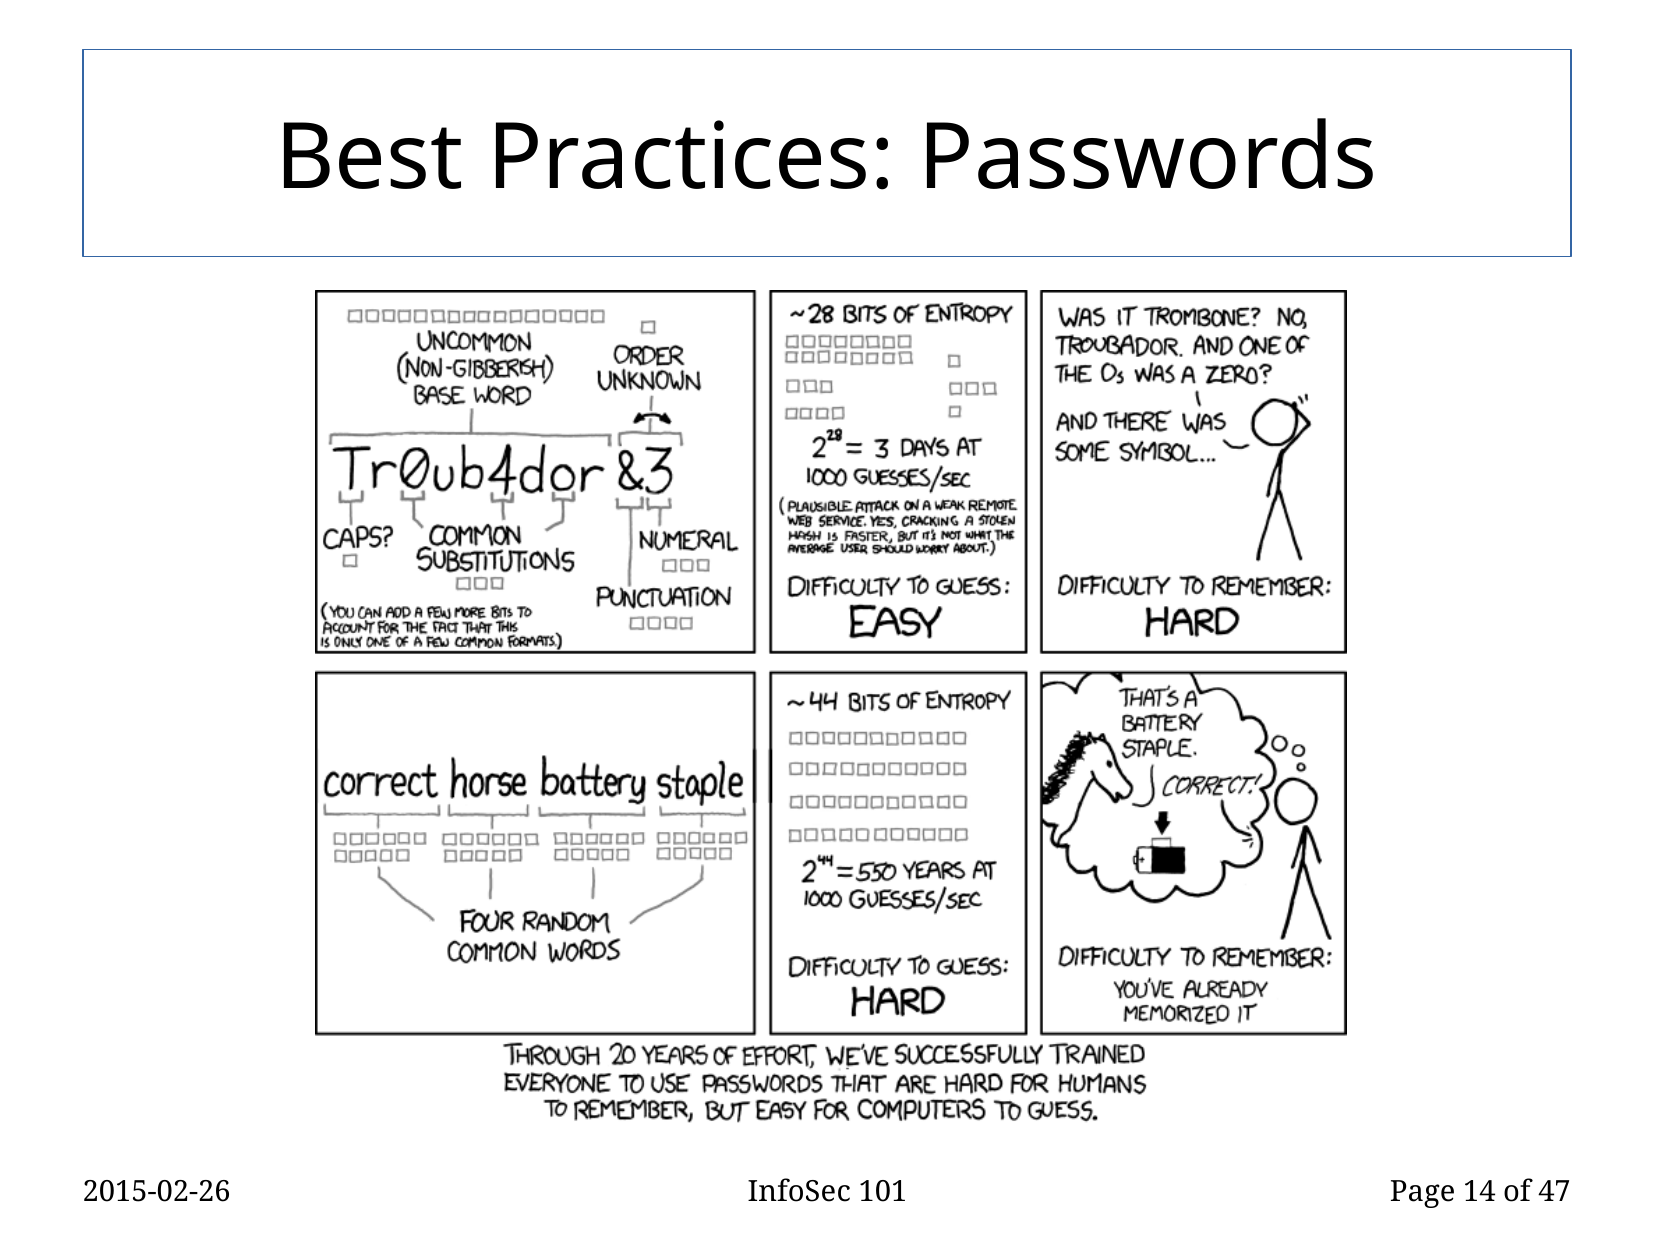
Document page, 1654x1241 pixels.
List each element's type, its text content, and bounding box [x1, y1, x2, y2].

picture [315, 290, 1347, 1128]
title Best Practices: Passwords [82, 49, 1571, 257]
